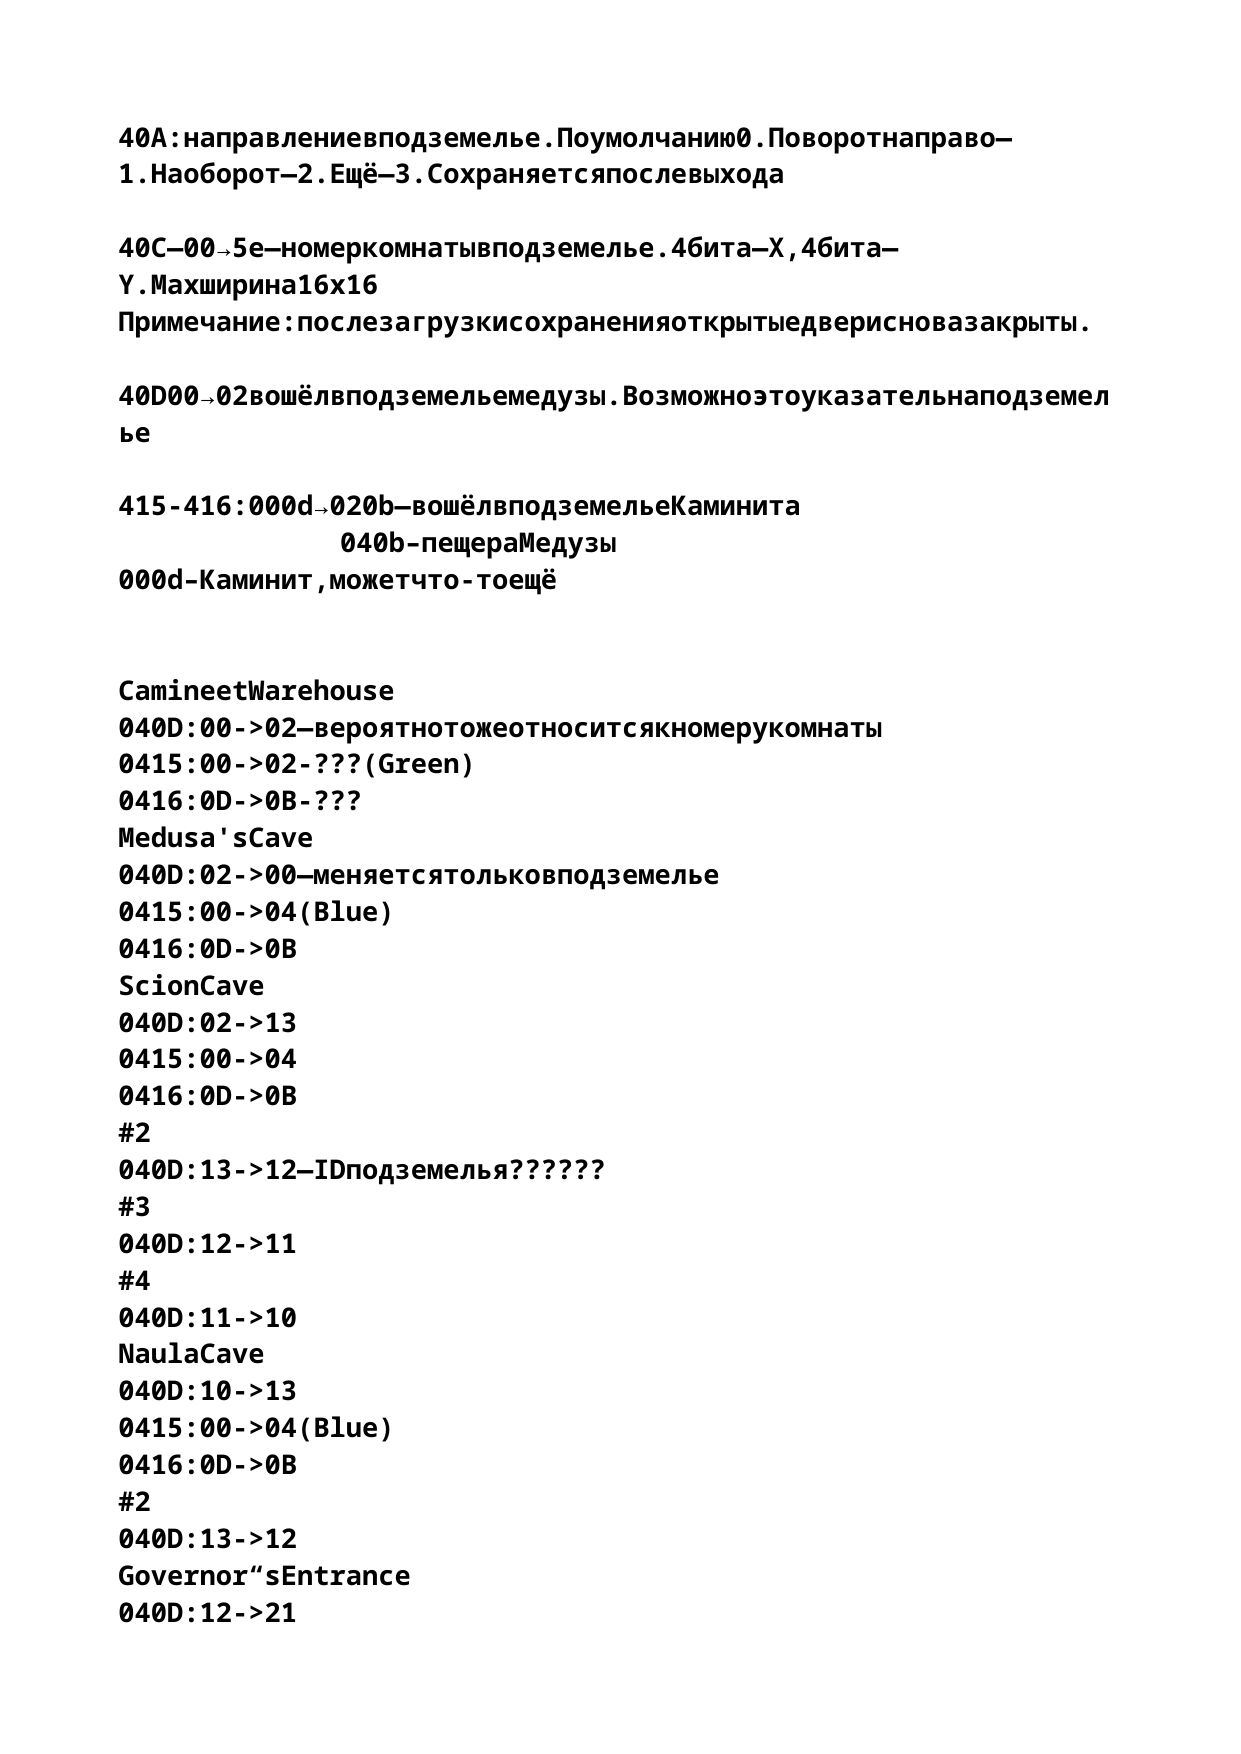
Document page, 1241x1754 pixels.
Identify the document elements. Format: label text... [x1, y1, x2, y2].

text 0415:00->04 [118, 1040, 1122, 1077]
text Governor“sEntrance [118, 1556, 1122, 1593]
text 40A:направлениевподземелье.Поумолчанию0.Поворотнаправо—1.Наоборот—2.Ещё—3.Сохраняетсяпослевыхода [118, 118, 1122, 192]
text #2 [118, 1482, 1122, 1519]
text 0416:0D->0B [118, 929, 1122, 966]
text 40D00→02вошёлвподземельемедузы.Возможноэтоуказательнаподземелье [118, 376, 1122, 450]
text 0416:0D->0B [118, 1077, 1122, 1114]
text NaulaCave [118, 1335, 1122, 1372]
text 040D:00->02—вероятнотожеотноситсякномерукомнаты [118, 708, 1122, 745]
text 0415:00->04(Blue) [118, 892, 1122, 929]
text 040D:02->13 [118, 1003, 1122, 1040]
text 040D:13->12 [118, 1519, 1122, 1556]
text 0416:0D->0B [118, 1446, 1122, 1482]
text 415-416:000d→020b—вошёлвподземельеКаминита [118, 487, 1122, 524]
text 040D:02->00—меняетсятольковподземелье [118, 856, 1122, 892]
text 0416:0D->0B-??? [118, 782, 1122, 819]
text Medusa'sCave [118, 819, 1122, 856]
text 0415:00->02-???(Green) [118, 745, 1122, 782]
text 040D:12->21 [118, 1593, 1122, 1630]
text Примечание:послезагрузкисохраненияоткрытыедверисновазакрыты. [118, 302, 1122, 339]
text 040D:12->11 [118, 1224, 1122, 1261]
text #3 [118, 1187, 1122, 1224]
text 000d–Каминит,можетчто-тоещё [118, 561, 1122, 597]
text 40C—00→5e—номеркомнатывподземелье.4бита—X,4бита—Y.Maxширина16x16 [118, 229, 1122, 302]
text ScionCave [118, 966, 1122, 1003]
text 040D:11->10 [118, 1298, 1122, 1335]
text CamineetWarehouse [118, 671, 1122, 708]
text 040b–пещераМедузы [118, 524, 1122, 561]
text 0415:00->04(Blue) [118, 1409, 1122, 1446]
text #2 [118, 1114, 1122, 1151]
text 040D:13->12—IDподземелья?????? [118, 1151, 1122, 1187]
text 040D:10->13 [118, 1372, 1122, 1409]
text #4 [118, 1261, 1122, 1298]
